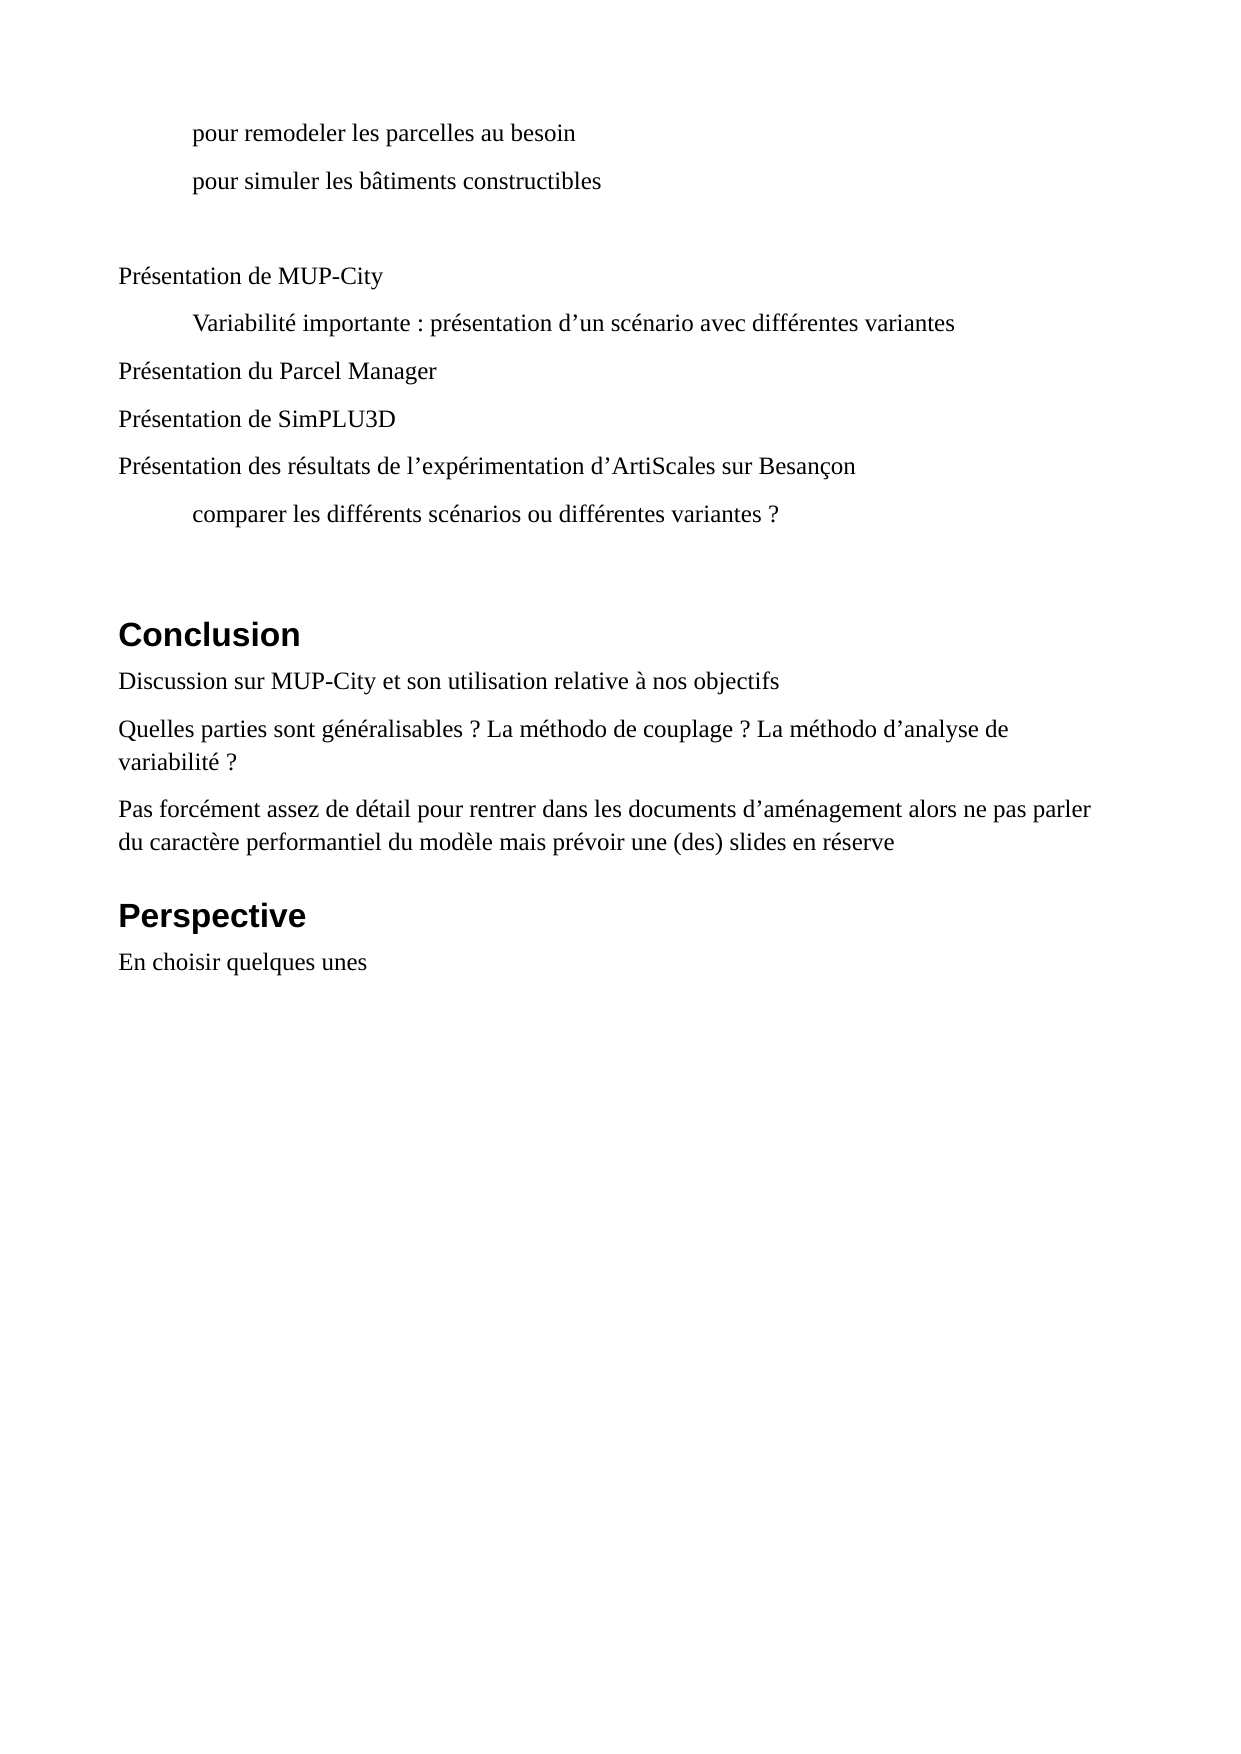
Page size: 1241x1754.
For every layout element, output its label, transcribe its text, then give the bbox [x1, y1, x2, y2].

subtitle Conclusion [118, 615, 1122, 654]
text Pas forcément assez de détail pour rentrer dans les documents d’aménagement alors ne pas parler du caractère performantiel du modèle mais prévoir une (des) slides en réserve [118, 794, 1122, 856]
text Discussion sur MUP-City et son utilisation relative à nos objectifs [118, 666, 1122, 695]
text Présentation de SimPLU3D [118, 404, 1122, 432]
text pour remodeler les parcelles au besoin [118, 118, 1122, 147]
text pour simuler les bâtiments constructibles [118, 166, 1122, 194]
text Présentation des résultats de l’expérimentation d’ArtiScales sur Besançon [118, 451, 1122, 480]
text Quelles parties sont généralisables ? La méthodo de couplage ? La méthodo d’analyse de variabilité ? [118, 714, 1122, 776]
text Variabilité importante : présentation d’un scénario avec différentes variantes [118, 308, 1122, 337]
text comparer les différents scénarios ou différentes variantes ? [118, 499, 1122, 528]
subtitle Perspective [118, 896, 1122, 934]
text Présentation du Parcel Manager [118, 356, 1122, 385]
text Présentation de MUP-City [118, 261, 1122, 290]
text En choisir quelques unes [118, 947, 1122, 976]
